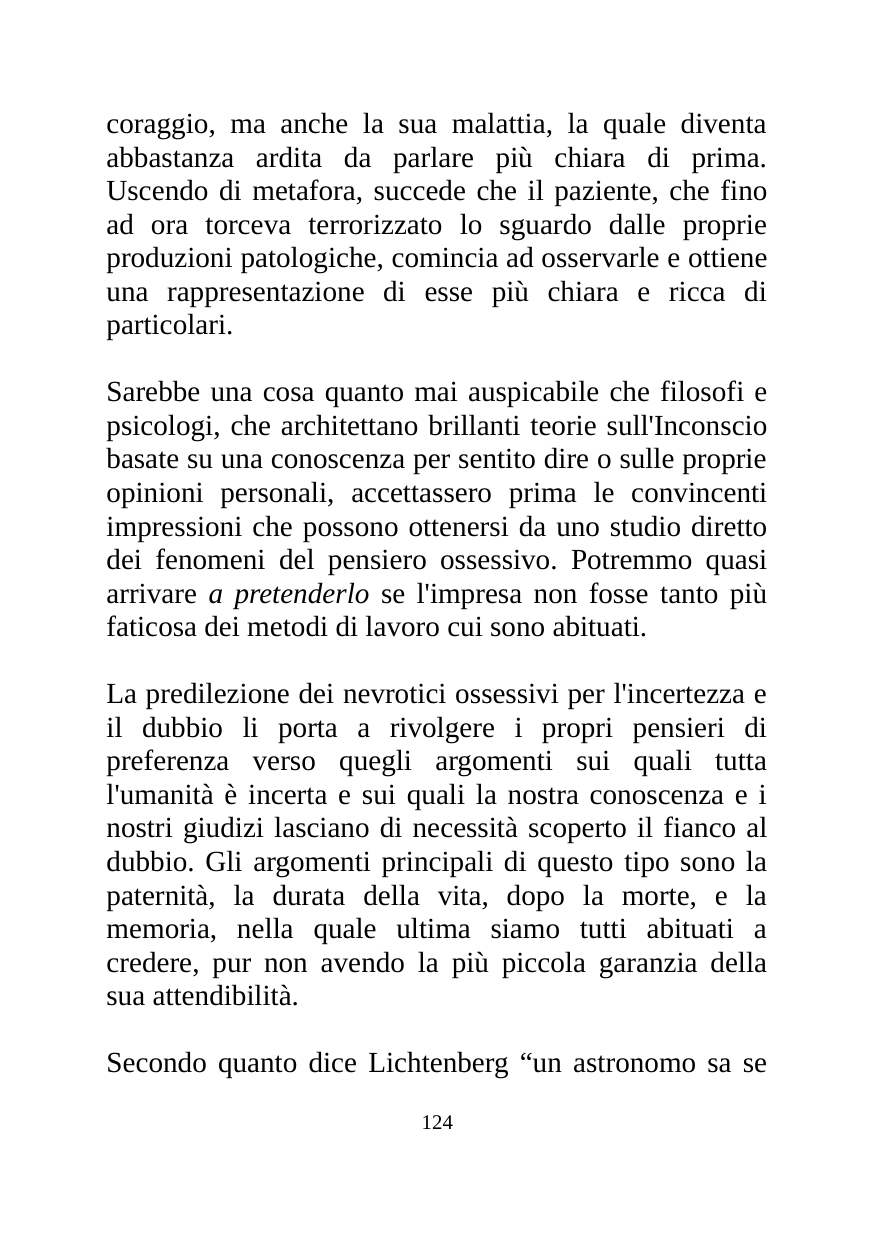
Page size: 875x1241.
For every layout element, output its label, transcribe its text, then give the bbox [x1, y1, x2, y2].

text La predilezione dei nevrotici ossessivi per l'incertezza e il dubbio li porta a rivolgere i propri pensieri di preferenza verso quegli argomenti sui quali tutta l'umanità è incerta e sui quali la nostra conoscenza e i nostri giudizi lasciano di necessità scoperto il fianco al dubbio. Gli argomenti principali di questo tipo sono la paternità, la durata della vita, dopo la morte, e la memoria, nella quale ultima siamo tutti abituati a credere, pur non avendo la più piccola garanzia della sua attendibilità. [106, 676, 768, 1012]
text Sarebbe una cosa quanto mai auspicabile che filosofi e psicologi, che architettano brillanti teorie sull'Inconscio basate su una conoscenza per sentito dire o sulle proprie opinioni personali, accettassero prima le convincenti impressioni che possono ottenersi da uno studio diretto dei fenomeni del pensiero ossessivo. Potremmo quasi arrivare a pretenderlo se l'impresa non fosse tanto più faticosa dei metodi di lavoro cui sono abituati. [106, 374, 768, 643]
text coraggio, ma anche la sua malattia, la quale diventa abbastanza ardita da parlare più chiara di prima. Uscendo di metafora, succede che il paziente, che fino ad ora torceva terrorizzato lo sguardo dalle proprie produzioni patologiche, comincia ad osservarle e ottiene una rappresentazione di esse più chiara e ricca di particolari. [106, 106, 768, 341]
text Secondo quanto dice Lichtenberg “un astronomo sa se [106, 1045, 768, 1079]
